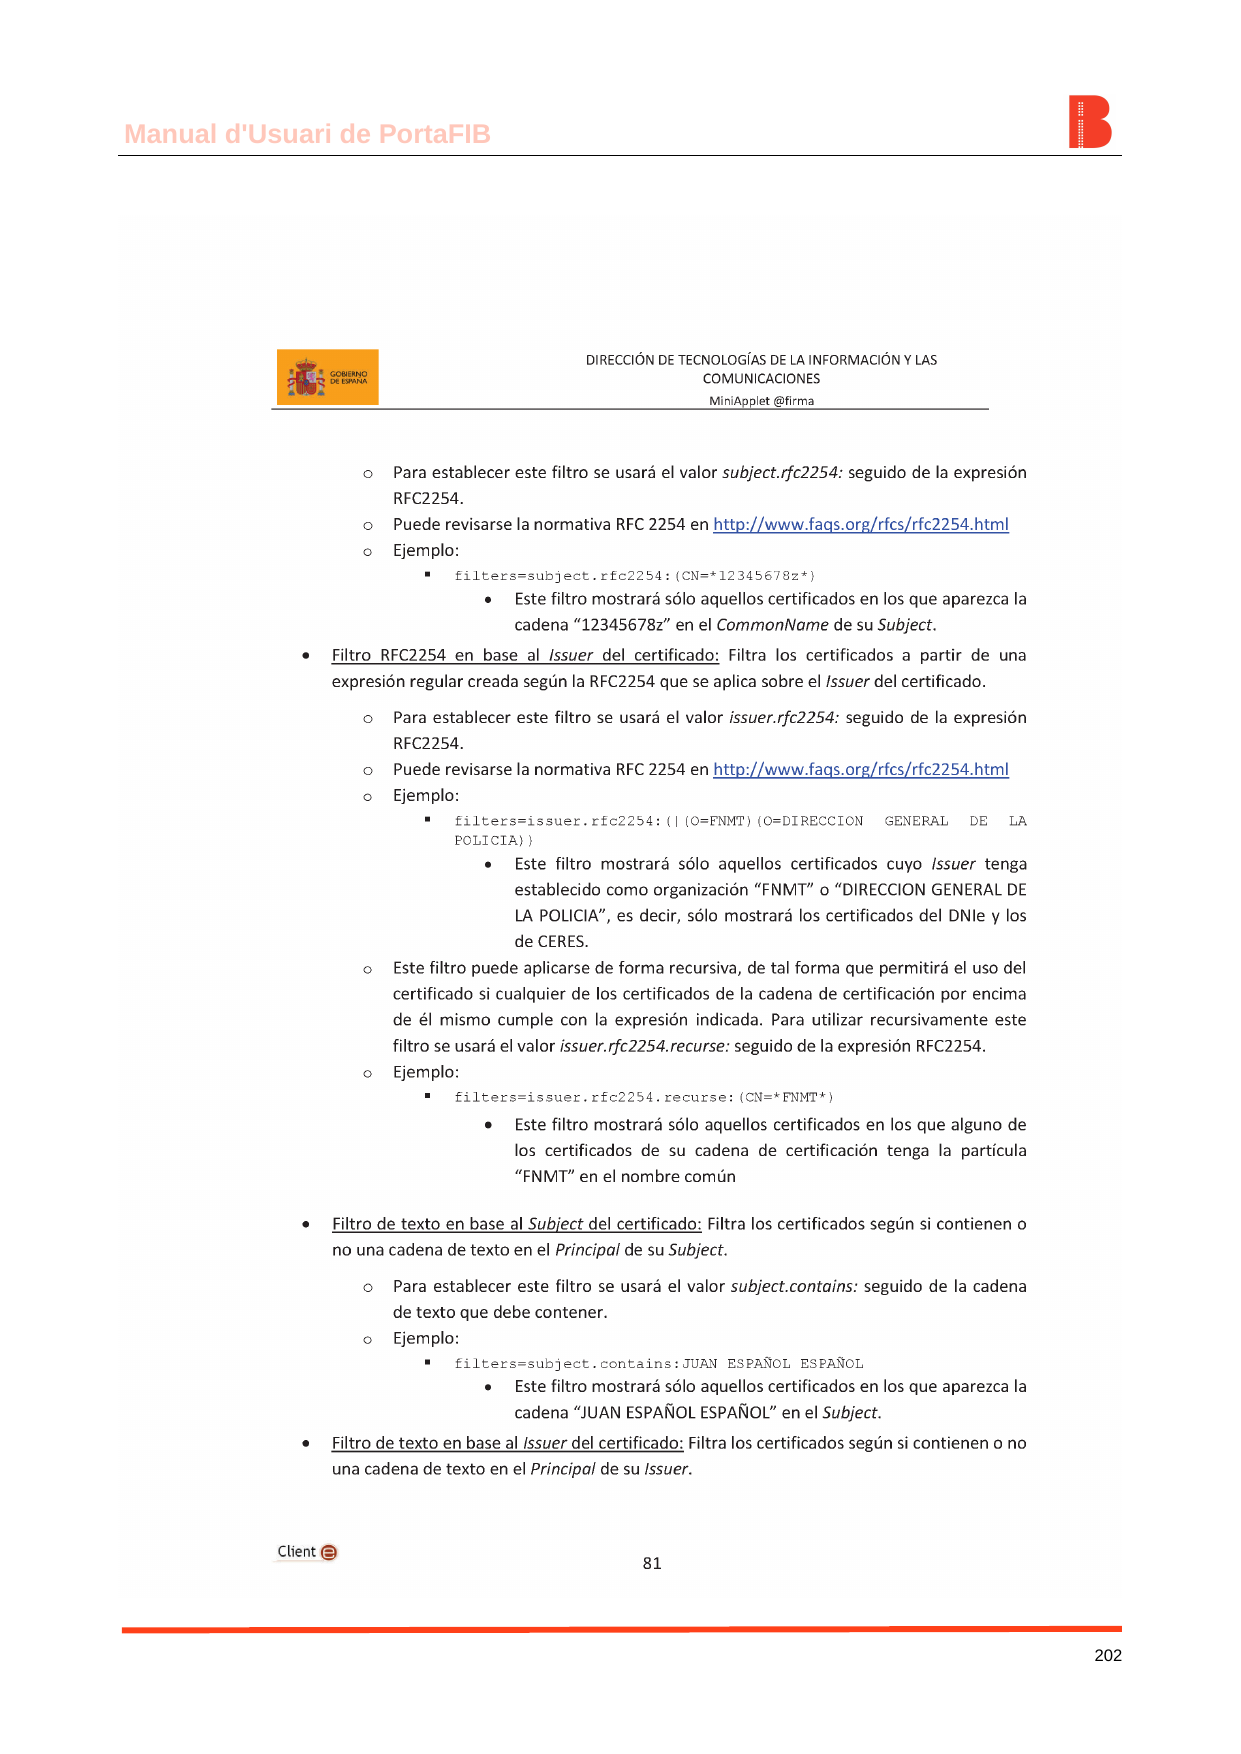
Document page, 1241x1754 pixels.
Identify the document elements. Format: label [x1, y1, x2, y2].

picture [1063, 94, 1117, 150]
